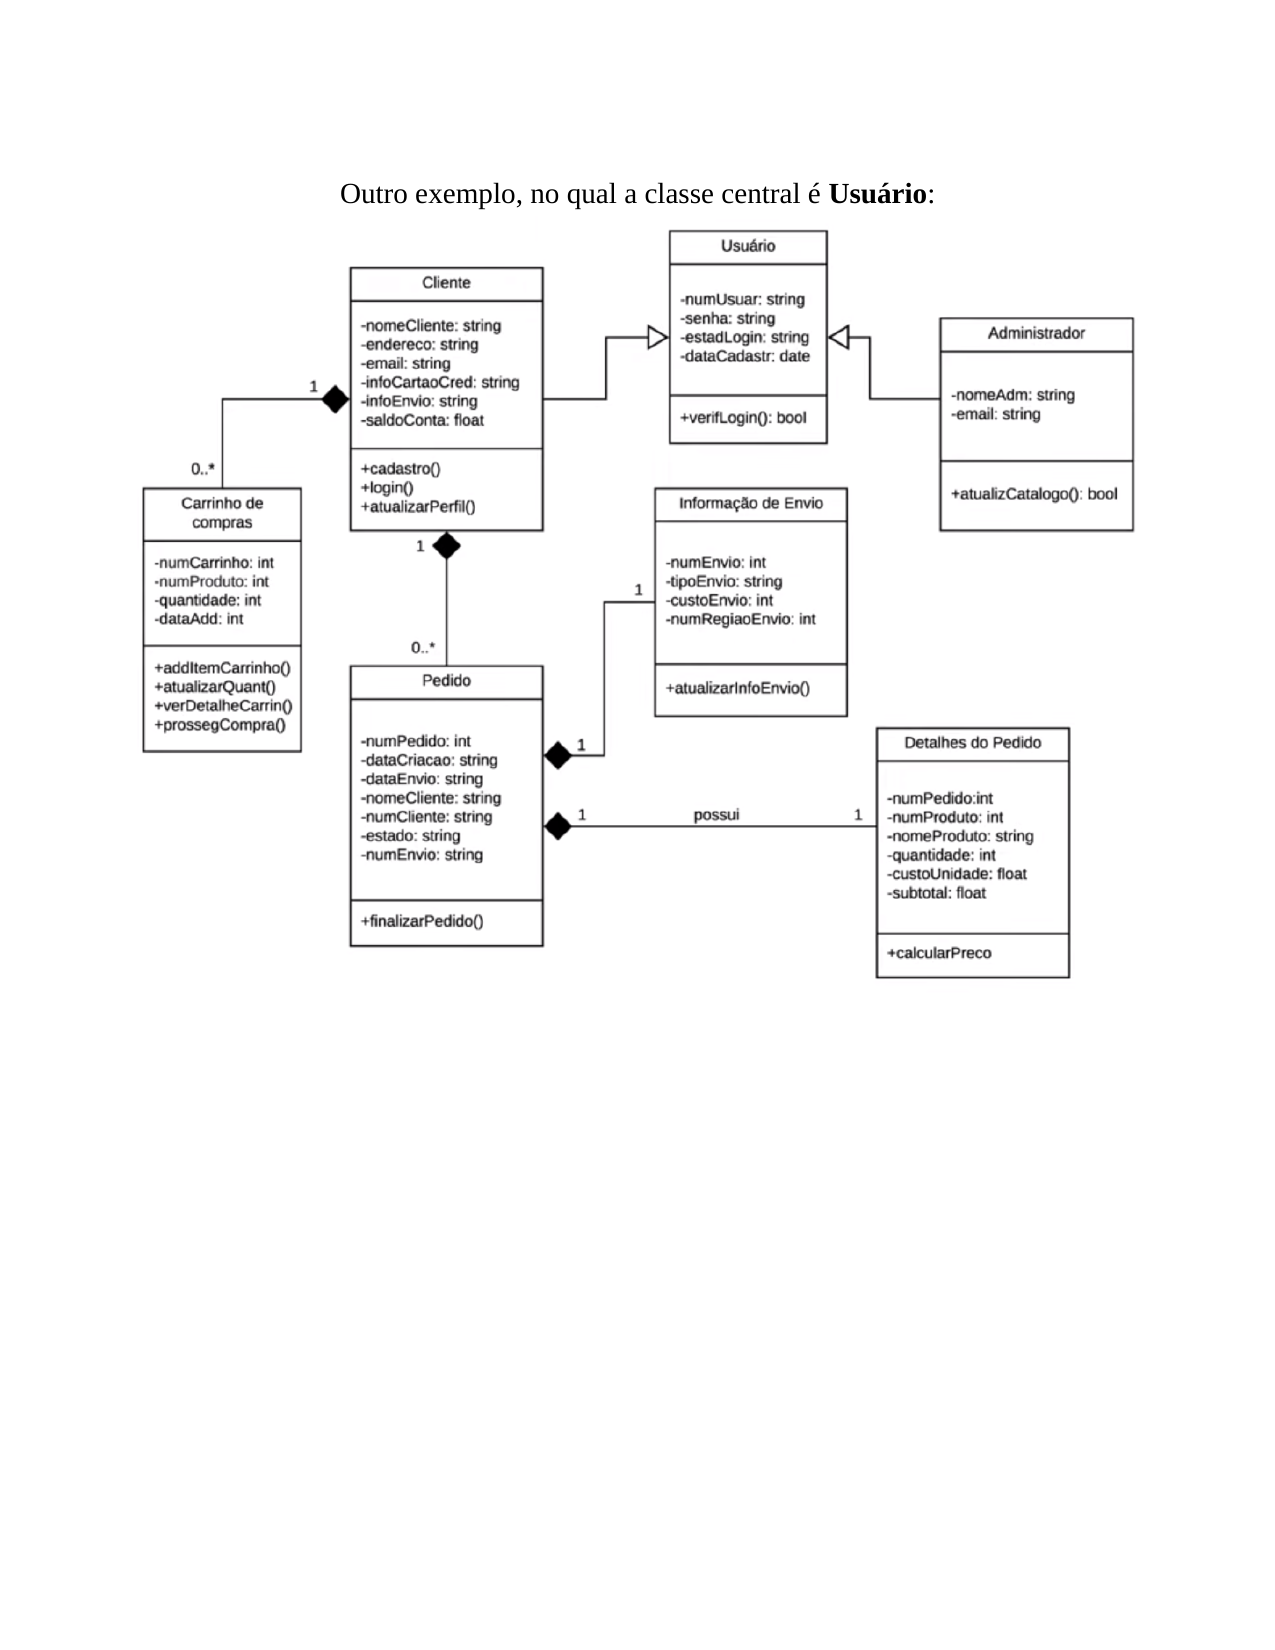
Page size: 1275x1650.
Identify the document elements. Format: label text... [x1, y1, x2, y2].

text Outro exemplo, no qual a classe central é Usuário: [118, 176, 1157, 216]
picture [121, 216, 1154, 993]
